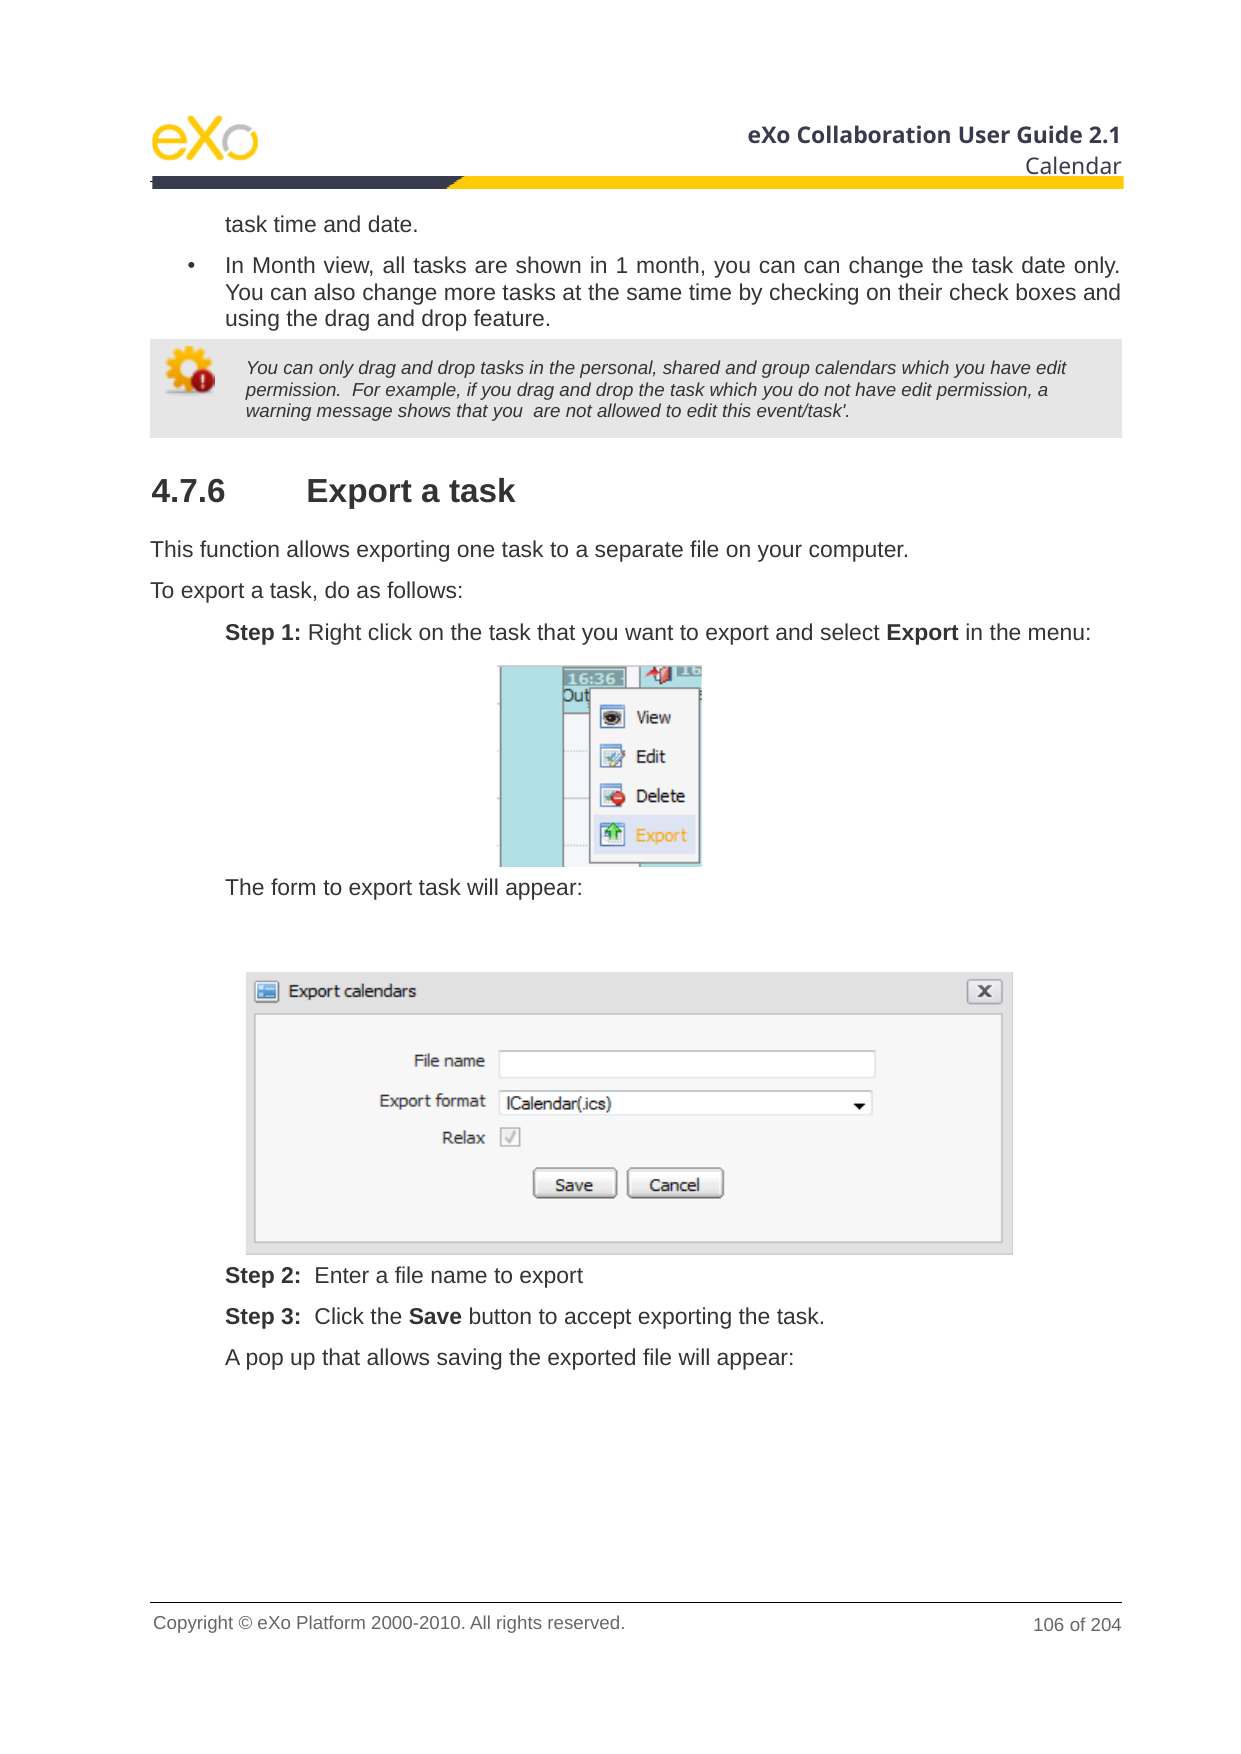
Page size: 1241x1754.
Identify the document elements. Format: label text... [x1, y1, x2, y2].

list task time and date. [187, 211, 1122, 237]
picture [497, 665, 702, 867]
table_header [150, 339, 240, 438]
picture [165, 346, 215, 396]
list Step 3: Click the Save button to accept exporting the task. [187, 1303, 1122, 1329]
list In Month view, all tasks are shown in 1 month, you can can change the task date only. You can also change more tasks at the same time by checking on their check boxes and using the drag and drop feature. [187, 252, 1122, 332]
subtitle Export a task [150, 471, 1122, 509]
list Step 2: Enter a file name to export [187, 1255, 1122, 1288]
picture [152, 176, 1124, 189]
list The form to export task will appear: [187, 867, 1122, 900]
list Step 1: Right click on the task that you want to export and select Export in the menu: [187, 618, 1122, 645]
list To export a task, do as follows: [112, 577, 1122, 603]
picture [245, 972, 1013, 1255]
picture [152, 115, 259, 161]
text This function allows exporting one task to a separate file on your computer. [150, 536, 1122, 562]
list A pop up that allows saving the exported file will appear: [187, 1344, 1122, 1371]
table_header You can only drag and drop tasks in the personal, shared and group calendars which you have edit permission. For example, if you drag and drop the task which you do not have edit permission, a warning message shows that you are not allowed to edit this event/task'. [240, 339, 1122, 438]
